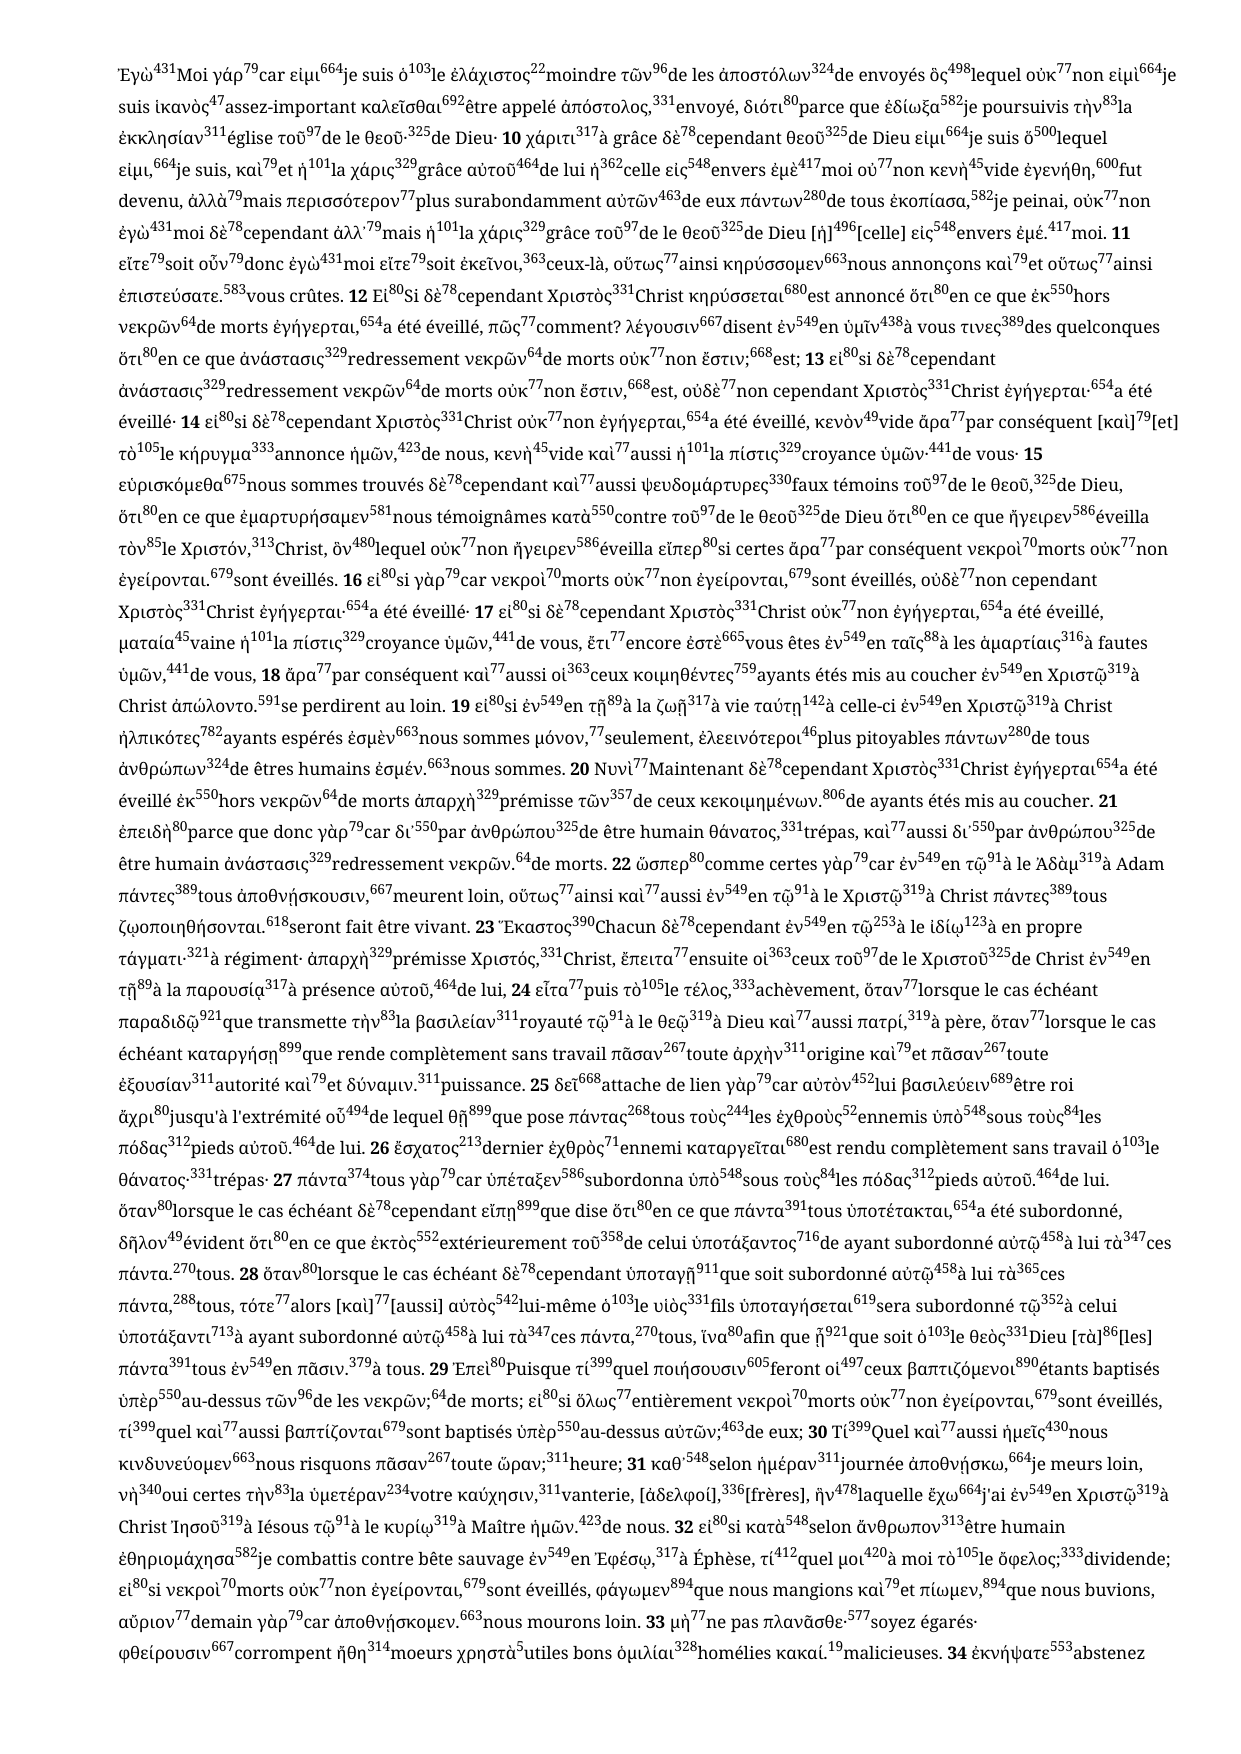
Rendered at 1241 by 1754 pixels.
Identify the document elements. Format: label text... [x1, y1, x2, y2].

text 1 Γνωρίζω664Je fais connaître δὲ78cependant ὑμῖν,438à vous, ἀδελφοί,336frères, τὸ87le εὐαγγέλιον315évangile ὃ482lequel εὐηγγελισάμην588je m'évangélisai ὑμῖν,438à vous, ὃ482lequel καὶ77aussi παρελάβετε,583vous prîtes à côté, ἐν549en ᾧ488à lequel καὶ77aussi ἑστήκατε,639vous avez dressé, 2 δι᾽550par οὗ494de lequel καὶ77aussi σῴζεσθε,677vous êtes sauvés, τίνι165à quel λόγῳ319à discours εὐηγγελισάμην588je m'évangélisai ὑμῖν438à vous εἰ80si κατέχετε,665vous tenez de haut en bas, ἐκτὸς77extérieurement εἰ551si μὴ77ne pas εἰκῇ77sans cause ἐπιστεύσατε.583vous crûtes. 3 παρέδωκα582je transmis γὰρ79car ὑμῖν438à vous ἐν549en πρώτοις,60à premiers, ὃ482lequel καὶ77aussi παρέλαβον,582je pris à côté, ὅτι80en ce que Χριστὸς331Christ ἀπέθανεν586mourut loin ὑπὲρ550au-dessus τῶν94de les ἁμαρτιῶν322de fautes ἡμῶν423de nous κατὰ548selon τὰς82les γραφὰς310graphes 4 καὶ79et ὅτι80en ce que ἐτάφη600fut enseveli καὶ79et ὅτι80en ce que ἐγήγερται654a été éveillé τῇ89à la ἡμέρᾳ317à journée τῇ89à la τρίτῃ206à troisième κατὰ548selon τὰς82les γραφὰς310graphes 5 καὶ79et ὅτι80en ce que ὤφθη600fut vu Κηφᾷ319à Képhas εἶτα77puis τοῖς90à les δώδεκα·58à douze· 6 ἔπειτα77ensuite ὤφθη600fut vu ἐπάνω77sur le haut πεντακοσίοις184à cinq cents ἀδελφοῖς318à frères ἐφάπαξ,77sur une fois, ἐξ550hors ὧν491de lesquels οἱ102les πλείονες21plus nombreusement μένουσιν667restent ἕως551jusqu'à ce que ἄρτι,77à l'instant, τινὲς389des quelconques δὲ78cependant ἐκοιμήθησαν·599furent mis au coucher· 7 ἔπειτα77ensuite ὤφθη600fut vu Ἰακώβῳ319à Iakobos εἶτα77puis τοῖς90à les ἀποστόλοις318à envoyés πᾶσιν·274à tous· 8 ἔσχατον77dernièrement δὲ78cependant πάντων383de tous ὡσπερεὶ80comme certes si τῷ93à le ἐκτρώματι321à avorton ὤφθη600fut vu κἀμοί.420à et moi. 9 Ἐγὼ431Moi γάρ79car εἰμι664je suis ὁ103le ἐλάχιστος22moindre τῶν96de les ἀποστόλων324de envoyés ὃς498lequel οὐκ77non εἰμὶ664je suis ἱκανὸς47assez-important καλεῖσθαι692être appelé ἀπόστολος,331envoyé, διότι80parce que ἐδίωξα582je poursuivis τὴν83la ἐκκλησίαν311église τοῦ97de le θεοῦ·325de Dieu· 10 χάριτι317à grâce δὲ78cependant θεοῦ325de Dieu εἰμι664je suis ὅ500lequel εἰμι,664je suis, καὶ79et ἡ101la χάρις329grâce αὐτοῦ464de lui ἡ362celle εἰς548envers ἐμὲ417moi οὐ77non κενὴ45vide ἐγενήθη,600fut devenu, ἀλλὰ79mais περισσότερον77plus surabondamment αὐτῶν463de eux πάντων280de tous ἐκοπίασα,582je peinai, οὐκ77non ἐγὼ431moi δὲ78cependant ἀλλ᾽79mais ἡ101la χάρις329grâce τοῦ97de le θεοῦ325de Dieu [ἡ]496[celle] εἰς548envers ἐμέ.417moi. 11 εἴτε79soit οὖν79donc ἐγὼ431moi εἴτε79soit ἐκεῖνοι,363ceux-là, οὕτως77ainsi κηρύσσομεν663nous annonçons καὶ79et οὕτως77ainsi ἐπιστεύσατε.583vous crûtes. 12 Εἰ80Si δὲ78cependant Χριστὸς331Christ κηρύσσεται680est annoncé ὅτι80en ce que ἐκ550hors νεκρῶν64de morts ἐγήγερται,654a été éveillé, πῶς77comment? λέγουσιν667disent ἐν549en ὑμῖν438à vous τινες389des quelconques ὅτι80en ce que ἀνάστασις329redressement νεκρῶν64de morts οὐκ77non ἔστιν;668est; 13 εἰ80si δὲ78cependant ἀνάστασις329redressement νεκρῶν64de morts οὐκ77non ἔστιν,668est, οὐδὲ77non cependant Χριστὸς331Christ ἐγήγερται·654a été éveillé· 14 εἰ80si δὲ78cependant Χριστὸς331Christ οὐκ77non ἐγήγερται,654a été éveillé, κενὸν49vide ἄρα77par conséquent [καὶ]79[et] τὸ105le κήρυγμα333annonce ἡμῶν,423de nous, κενὴ45vide καὶ77aussi ἡ101la πίστις329croyance ὑμῶν·441de vous· 15 εὑρισκόμεθα675nous sommes trouvés δὲ78cependant καὶ77aussi ψευδομάρτυρες330faux témoins τοῦ97de le θεοῦ,325de Dieu, ὅτι80en ce que ἐμαρτυρήσαμεν581nous témoignâmes κατὰ550contre τοῦ97de le θεοῦ325de Dieu ὅτι80en ce que ἤγειρεν586éveilla τὸν85le Χριστόν,313Christ, ὃν480lequel οὐκ77non ἤγειρεν586éveilla εἴπερ80si certes ἄρα77par conséquent νεκροὶ70morts οὐκ77non ἐγείρονται.679sont éveillés. 16 εἰ80si γὰρ79car νεκροὶ70morts οὐκ77non ἐγείρονται,679sont éveillés, οὐδὲ77non cependant Χριστὸς331Christ ἐγήγερται·654a été éveillé· 17 εἰ80si δὲ78cependant Χριστὸς331Christ οὐκ77non ἐγήγερται,654a été éveillé, ματαία45vaine ἡ101la πίστις329croyance ὑμῶν,441de vous, ἔτι77encore ἐστὲ665vous êtes ἐν549en ταῖς88à les ἁμαρτίαις316à fautes ὑμῶν,441de vous, 18 ἄρα77par conséquent καὶ77aussi οἱ363ceux κοιμηθέντες759ayants étés mis au coucher ἐν549en Χριστῷ319à Christ ἀπώλοντο.591se perdirent au loin. 19 εἰ80si ἐν549en τῇ89à la ζωῇ317à vie ταύτῃ142à celle-ci ἐν549en Χριστῷ319à Christ ἠλπικότες782ayants espérés ἐσμὲν663nous sommes μόνον,77seulement, ἐλεεινότεροι46plus pitoyables πάντων280de tous ἀνθρώπων324de êtres humains ἐσμέν.663nous sommes. 20 Νυνὶ77Maintenant δὲ78cependant Χριστὸς331Christ ἐγήγερται654a été éveillé ἐκ550hors νεκρῶν64de morts ἀπαρχὴ329prémisse τῶν357de ceux κεκοιμημένων.806de ayants étés mis au coucher. 21 ἐπειδὴ80parce que donc γὰρ79car δι᾽550par ἀνθρώπου325de être humain θάνατος,331trépas, καὶ77aussi δι᾽550par ἀνθρώπου325de être humain ἀνάστασις329redressement νεκρῶν.64de morts. 22 ὥσπερ80comme certes γὰρ79car ἐν549en τῷ91à le Ἀδὰμ319à Adam πάντες389tous ἀποθνῄσκουσιν,667meurent loin, οὕτως77ainsi καὶ77aussi ἐν549en τῷ91à le Χριστῷ319à Christ πάντες389tous ζῳοποιηθήσονται.618seront fait être vivant. 23 Ἕκαστος390Chacun δὲ78cependant ἐν549en τῷ253à le ἰδίῳ123à en propre τάγματι·321à régiment· ἀπαρχὴ329prémisse Χριστός,331Christ, ἔπειτα77ensuite οἱ363ceux τοῦ97de le Χριστοῦ325de Christ ἐν549en τῇ89à la παρουσίᾳ317à présence αὐτοῦ,464de lui, 24 εἶτα77puis τὸ105le τέλος,333achèvement, ὅταν77lorsque le cas échéant παραδιδῷ921que transmette τὴν83la βασιλείαν311royauté τῷ91à le θεῷ319à Dieu καὶ77aussi πατρί,319à père, ὅταν77lorsque le cas échéant καταργήσῃ899que rende complètement sans travail πᾶσαν267toute ἀρχὴν311origine καὶ79et πᾶσαν267toute ἐξουσίαν311autorité καὶ79et δύναμιν.311puissance. 25 δεῖ668attache de lien γὰρ79car αὐτὸν452lui βασιλεύειν689être roi ἄχρι80jusqu'à l'extrémité οὗ494de lequel θῇ899que pose πάντας268tous τοὺς244les ἐχθροὺς52ennemis ὑπὸ548sous τοὺς84les πόδας312pieds αὐτοῦ.464de lui. 26 ἔσχατος213dernier ἐχθρὸς71ennemi καταργεῖται680est rendu complètement sans travail ὁ103le θάνατος·331trépas· 27 πάντα374tous γὰρ79car ὑπέταξεν586subordonna ὑπὸ548sous τοὺς84les πόδας312pieds αὐτοῦ.464de lui. ὅταν80lorsque le cas échéant δὲ78cependant εἴπῃ899que dise ὅτι80en ce que πάντα391tous ὑποτέτακται,654a été subordonné, δῆλον49évident ὅτι80en ce que ἐκτὸς552extérieurement τοῦ358de celui ὑποτάξαντος716de ayant subordonné αὐτῷ458à lui τὰ347ces πάντα.270tous. 28 ὅταν80lorsque le cas échéant δὲ78cependant ὑποταγῇ911que soit subordonné αὐτῷ458à lui τὰ365ces πάντα,288tous, τότε77alors [καὶ]77[aussi] αὐτὸς542lui-même ὁ103le υἱὸς331fils ὑποταγήσεται619sera subordonné τῷ352à celui ὑποτάξαντι713à ayant subordonné αὐτῷ458à lui τὰ347ces πάντα,270tous, ἵνα80afin que ᾖ921que soit ὁ103le θεὸς331Dieu [τὰ]86[les] πάντα391tous ἐν549en πᾶσιν.379à tous. 29 Ἐπεὶ80Puisque τί399quel ποιήσουσιν605feront οἱ497ceux βαπτιζόμενοι890étants baptisés ὑπὲρ550au-dessus τῶν96de les νεκρῶν;64de morts; εἰ80si ὅλως77entièrement νεκροὶ70morts οὐκ77non ἐγείρονται,679sont éveillés, τί399quel καὶ77aussi βαπτίζονται679sont baptisés ὑπὲρ550au-dessus αὐτῶν;463de eux; 30 Τί399Quel καὶ77aussi ἡμεῖς430nous κινδυνεύομεν663nous risquons πᾶσαν267toute ὥραν;311heure; 31 καθ᾽548selon ἡμέραν311journée ἀποθνῄσκω,664je meurs loin, νὴ340oui certes τὴν83la ὑμετέραν234votre καύχησιν,311vanterie, [ἀδελφοί],336[frères], ἣν478laquelle ἔχω664j'ai ἐν549en Χριστῷ319à Christ Ἰησοῦ319à Iésous τῷ91à le κυρίῳ319à Maître ἡμῶν.423de nous. 32 εἰ80si κατὰ548selon ἄνθρωπον313être humain ἐθηριομάχησα582je combattis contre bête sauvage ἐν549en Ἐφέσῳ,317à Éphèse, τί412quel μοι420à moi τὸ105le ὄφελος;333dividende; εἰ80si νεκροὶ70morts οὐκ77non ἐγείρονται,679sont éveillés, φάγωμεν894que nous mangions καὶ79et πίωμεν,894que nous buvions, αὔριον77demain γὰρ79car ἀποθνῄσκομεν.663nous mourons loin. 33 μὴ77ne pas πλανᾶσθε·577soyez égarés· φθείρουσιν667corrompent ἤθη314moeurs χρηστὰ5utiles bons ὁμιλίαι328homélies κακαί.19malicieuses. 34 ἐκνήψατε553abstenez dehors δικαίως77justement καὶ79et μὴ77ne pas ἁμαρτάνετε,569fautez, ἀγνωσίαν311inconnaissance γὰρ79car θεοῦ325de Dieu τινες389des quelconques ἔχουσιν,667ont, πρὸς548vers ἐντροπὴν311tournure intérieure ὑμῖν438à vous λαλῶ.664je bavarde. 35 Ἀλλ᾽79Mais ἐρεῖ606dira τις·390un quelconque· πῶς77comment? ἐγείρονται679sont éveillés οἱ102les νεκροί;70morts; ποίῳ167à quel δὲ78cependant σώματι321à corps ἔρχονται;673se viennent; 36 ἄφρων,76insensé, σὺ448toi ὃ482lequel σπείρεις,666tu sèmes, οὐ77non ζῳοποιεῖται680est fait être vivant ἐὰν80si le cas échéant μὴ77ne pas ἀποθάνῃ·899que meure loin· 37 καὶ79et ὃ482lequel σπείρεις,666tu sèmes, οὐ77non τὸ87le σῶμα315corps τὸ348ce γενησόμενον766qui se deviendra σπείρεις666tu sèmes ἀλλὰ79mais γυμνὸν4nu κόκκον313grain εἰ80si τύχοι694que obtienne σίτου325de froment ἤ79ou τινος386de un quelconque τῶν98de les λοιπῶν·385de restants· 38 ὁ103le δὲ78cependant θεὸς331Dieu δίδωσιν668donne αὐτῷ458à lui σῶμα315corps καθὼς77de haut en bas comme ἠθέλησεν,586voulut, καὶ79et ἑκάστῳ380à chacun τῶν98de les σπερμάτων326de semences ἴδιον117en propre σῶμα.315corps. 39 Οὐ77Non πᾶσα285toute σὰρξ329chair ἡ101la αὐτὴ154même σὰρξ329chair ἀλλ᾽79mais ἄλλη388autre μὲν79certes ἀνθρώπων,324de êtres humains, ἄλλη130autre δὲ78cependant σὰρξ329chair κτηνῶν,326de bêtes de montures, ἄλλη130autre δὲ78cependant σὰρξ329chair πτηνῶν,66de ailés, ἄλλη388autre δὲ78cependant ἰχθύων.324de poissons. 40 καὶ79et σώματα332corps ἐπουράνια,23sur cieux, καὶ79et σώματα332corps ἐπίγεια·23sur terres· ἀλλ᾽79mais ἑτέρα388autre-différente μὲν79certes ἡ101la τῶν98de les ἐπουρανίων66de sur cieux δόξα,329gloire, ἑτέρα388autre-différente δὲ78cependant ἡ101la τῶν98de les ἐπιγείων.66de sur terres. 41 ἄλλη130autre δόξα329gloire ἡλίου,325de soleil, καὶ79et ἄλλη130autre δόξα329gloire σελήνης,323de lune, καὶ79et ἄλλη130autre δόξα329gloire ἀστέρων·324de étoiles· ἀστὴρ331étoile γὰρ79car ἀστέρος325de étoile διαφέρει668diffère ἐν549en δόξῃ.317à gloire. 42 Οὕτως77Ainsi καὶ77aussi ἡ101la ἀνάστασις329redressement τῶν96de les νεκρῶν.64de morts. σπείρεται680est semé ἐν549en φθορᾷ,317à corruption, ἐγείρεται680est éveillé ἐν549en ἀφθαρσίᾳ·317à incorruptibilité· 43 σπείρεται680est semé ἐν549en ἀτιμίᾳ,317à dévalorisation, ἐγείρεται680est éveillé ἐν549en δόξῃ·317à gloire· σπείρεται680est semé ἐν549en ἀσθενείᾳ,317à infirmité, ἐγείρεται680est éveillé ἐν549en δυνάμει·317à puissance· 44 σπείρεται680est semé σῶμα333corps ψυχικόν,24psychique, ἐγείρεται680est éveillé σῶμα333corps πνευματικόν.24soufflique. Εἰ80Si ἔστιν668est σῶμα333corps ψυχικόν,24psychique, ἔστιν668est καὶ77aussi πνευματικόν.73soufflique. 45 οὕτως77ainsi καὶ77aussi γέγραπται·654a été graphé· ἐγένετο592se devint ὁ103le πρῶτος213premier ἄνθρωπος331être humain Ἀδὰμ331Adam εἰς548envers ψυχὴν311âme ζῶσαν,820vivante, ὁ103le ἔσχατος213dernier Ἀδὰμ331Adam εἰς548envers πνεῦμα315souffle ζῳοποιοῦν.824faisant être vivant. 46 ἀλλ᾽79mais οὐ77non πρῶτον77premièrement τὸ105le πνευματικὸν73soufflique ἀλλὰ79mais τὸ105le ψυχικόν,73psychique, ἔπειτα77ensuite τὸ105le πνευματικόν.73soufflique. 47 ὁ103le πρῶτος213premier ἄνθρωπος331être humain ἐκ550hors γῆς323de terre χοϊκός,47poudreux, ὁ103le δεύτερος213deuxième ἄνθρωπος331être humain ἐξ550hors οὐρανοῦ.325de ciel. 48 οἷος498tel que ὁ103le χοϊκός,71poudreux, τοιοῦτοι363tels καὶ77aussi οἱ102les χοϊκοί,70poudreux, καὶ79et οἷος498tel que ὁ103le ἐπουράνιος,71sur ciel, τοιοῦτοι363tels καὶ77aussi οἱ102les ἐπουράνιοι·70sur cieux· 49 καὶ79et καθὼς77de haut en bas comme ἐφορέσαμεν581nous colportâmes τὴν83la εἰκόνα311icône τοῦ97de le χοϊκοῦ,65de poudreux, φορέσωμεν894que nous colportions δή340évidemment καὶ77aussi τὴν83la εἰκόνα311icône τοῦ97de le ἐπουρανίου.65de sur ciel. 50 Τοῦτο348Ce-ci δέ78cependant φημι,664je déclare, ἀδελφοί,336frères, ὅτι80en ce que σὰρξ329chair καὶ79et αἷμα333sang βασιλείαν311royauté θεοῦ325de Dieu κληρονομῆσαι681hériter οὐ77non δύναται674se peut οὐδὲ79non cependant ἡ101la φθορὰ329corruption τὴν83la ἀφθαρσίαν311incorruptibilité κληρονομεῖ.668hérite. 51 ἰδοὺ306voici μυστήριον315mystère ὑμῖν438à vous λέγω·664je dis· πάντες389tous οὐ77non κοιμηθησόμεθα,614nous serons mis au coucher, πάντες389tous δὲ78cependant ἀλλαγησόμεθα,614nous serons changé, 52 ἐν549en ἀτόμῳ,61à sans coupure, ἐν549en ῥιπῇ317à clin ὀφθαλμοῦ,325de oeil, ἐν549en τῇ89à la ἐσχάτῃ206à dernière σάλπιγγι·317à trompette salpinx· σαλπίσει606trompettera salpinx γὰρ79car καὶ79et οἱ102les νεκροὶ70morts ἐγερθήσονται618seront éveillé ἄφθαρτοι70incorruptibles καὶ79et ἡμεῖς430nous ἀλλαγησόμεθα.614nous serons changé. 53 Δεῖ668Attache de lien γὰρ79car τὸ87le φθαρτὸν55corruptible τοῦτο140ce-ci ἐνδύσασθαι682se envêtir ἀφθαρσίαν311incorruptibilité καὶ79et τὸ87le θνητὸν55mortel τοῦτο140ce-ci ἐνδύσασθαι682se envêtir ἀθανασίαν.311intrépassibilité. 54 ὅταν80lorsque le cas échéant δὲ78cependant τὸ105le φθαρτὸν73corruptible τοῦτο158ce-ci ἐνδύσηται905que se envête ἀφθαρσίαν311incorruptibilité καὶ79et τὸ105le θνητὸν73mortel τοῦτο158ce-ci ἐνδύσηται905que se envête ἀθανασίαν,311intrépassibilité, τότε77alors γενήσεται612se deviendra ὁ103le λόγος331discours ὁ364celui γεγραμμένος·813ayant été graphé· κατεπόθη600fut avalé ὁ103le θάνατος331trépas εἰς548envers νῖκος.315victoire. 55 ποῦ77où? σου,442de toi, θάνατε,337trépas, τὸ105le νῖκος;333victoire; ποῦ77où? σου,442de toi, θάνατε,337trépas, τὸ105le κέντρον;333aiguillon; 56 τὸ105le δὲ78cependant κέντρον333aiguillon τοῦ97de le θανάτου325de trépas ἡ101la ἁμαρτία,329faute, ἡ101la δὲ78cependant δύναμις329puissance τῆς95de la ἁμαρτίας323de faute ὁ103le νόμος·331loi· 57 τῷ91à le δὲ78cependant θεῷ319à Dieu χάρις329grâce τῷ352à celui διδόντι828à donnant ἡμῖν419à nous τὸ87le νῖκος315victoire διὰ550par τοῦ97de le κυρίου325de Maître ἡμῶν423de nous Ἰησοῦ325de Iésous Χριστοῦ.325de Christ. 58 Ὥστε,80De sorte que, ἀδελφοί336frères μου424de moi ἀγαπητοί,26aimés, ἑδραῖοι70assis γίνεσθε,573que vous vous devenez, ἀμετακίνητοι,70immobiles, περισσεύοντες839surabondants ἐν549en τῷ93à le ἔργῳ321à travail τοῦ97de le κυρίου325de Maître πάντοτε,77en tout moment, εἰδότες782ayants sus ὅτι80en ce que ὁ103le κόπος331frappement ὑμῶν441de vous οὐκ77non ἔστιν668est κενὸς47vide ἐν549en κυρίῳ.319à Maître. [118, 59, 1181, 1665]
